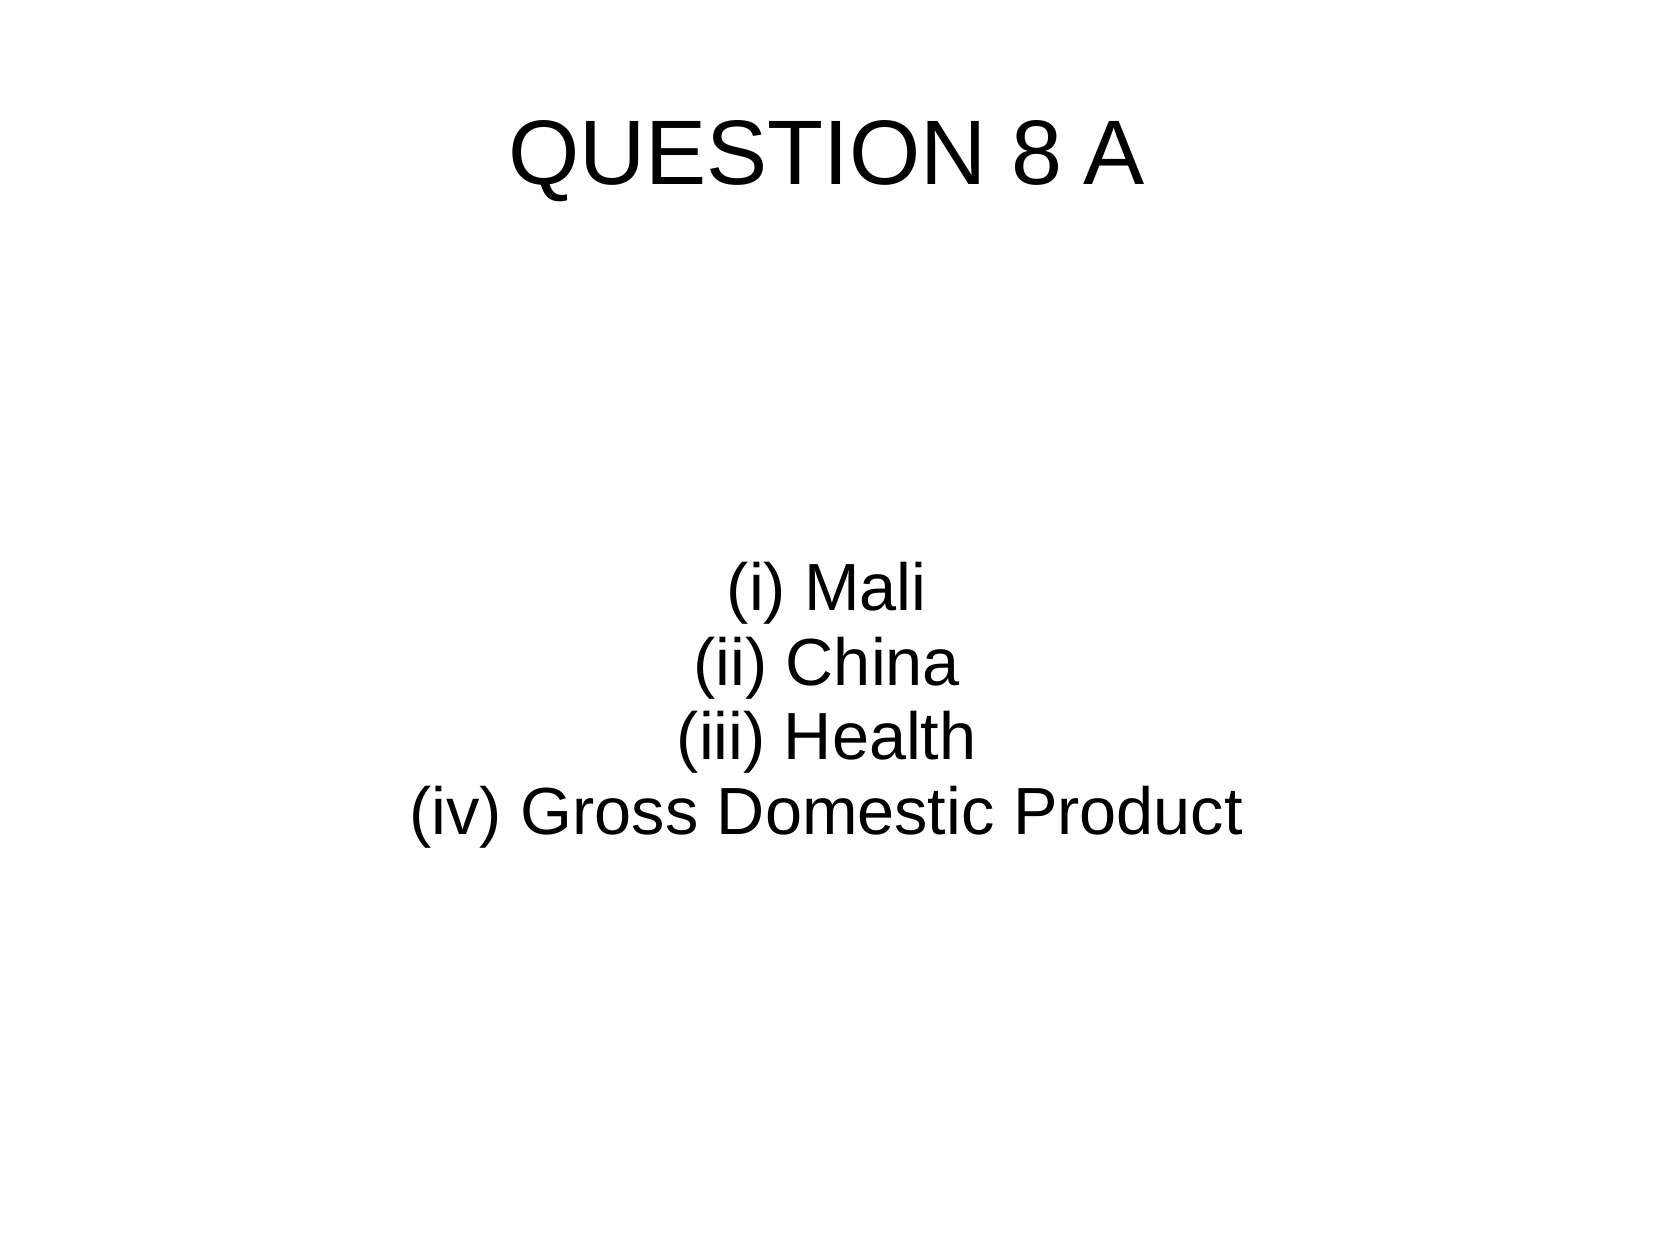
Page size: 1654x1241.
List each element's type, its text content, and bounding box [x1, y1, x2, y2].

subtitle (i) Mali (ii) China (iii) Health (iv) Gross Domestic Product [82, 297, 1571, 1102]
title QUESTION 8 A [82, 49, 1571, 257]
